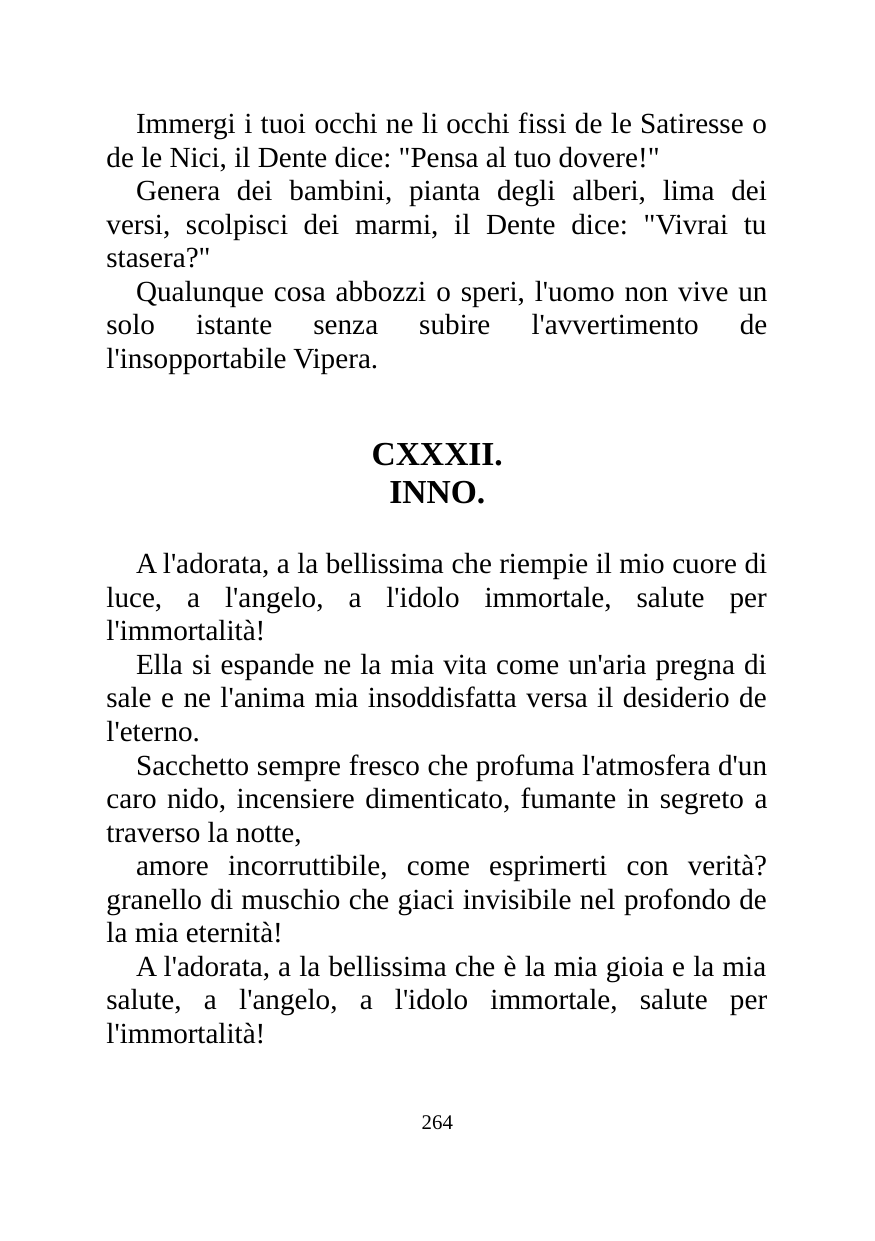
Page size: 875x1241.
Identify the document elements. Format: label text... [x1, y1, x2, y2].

subtitle CXXXII. INNO. [106, 434, 768, 511]
text Immergi i tuoi occhi ne li occhi fissi de le Satiresse o de le Nici, il Dente dice: "Pensa al tuo dovere!" [106, 106, 768, 173]
text Qualunque cosa abbozzi o speri, l'uomo non vive un solo istante senza subire l'avvertimento de l'insopportabile Vipera. [106, 274, 768, 374]
text Sacchetto sempre fresco che profuma l'atmosfera d'un caro nido, incensiere dimenticato, fumante in segreto a traverso la notte, [106, 748, 768, 848]
text Ella si espande ne la mia vita come un'aria pregna di sale e ne l'anima mia insoddisfatta versa il desiderio de l'eterno. [106, 647, 768, 748]
text Genera dei bambini, pianta degli alberi, lima dei versi, scolpisci dei marmi, il Dente dice: "Vivrai tu stasera?" [106, 173, 768, 274]
text amore incorruttibile, come esprimerti con verità? granello di muschio che giaci invisibile nel profondo de la mia eternità! [106, 848, 768, 949]
text A l'adorata, a la bellissima che è la mia gioia e la mia salute, a l'angelo, a l'idolo immortale, salute per l'immortalità! [106, 949, 768, 1049]
text A l'adorata, a la bellissima che riempie il mio cuore di luce, a l'angelo, a l'idolo immortale, salute per l'immortalità! [106, 546, 768, 647]
